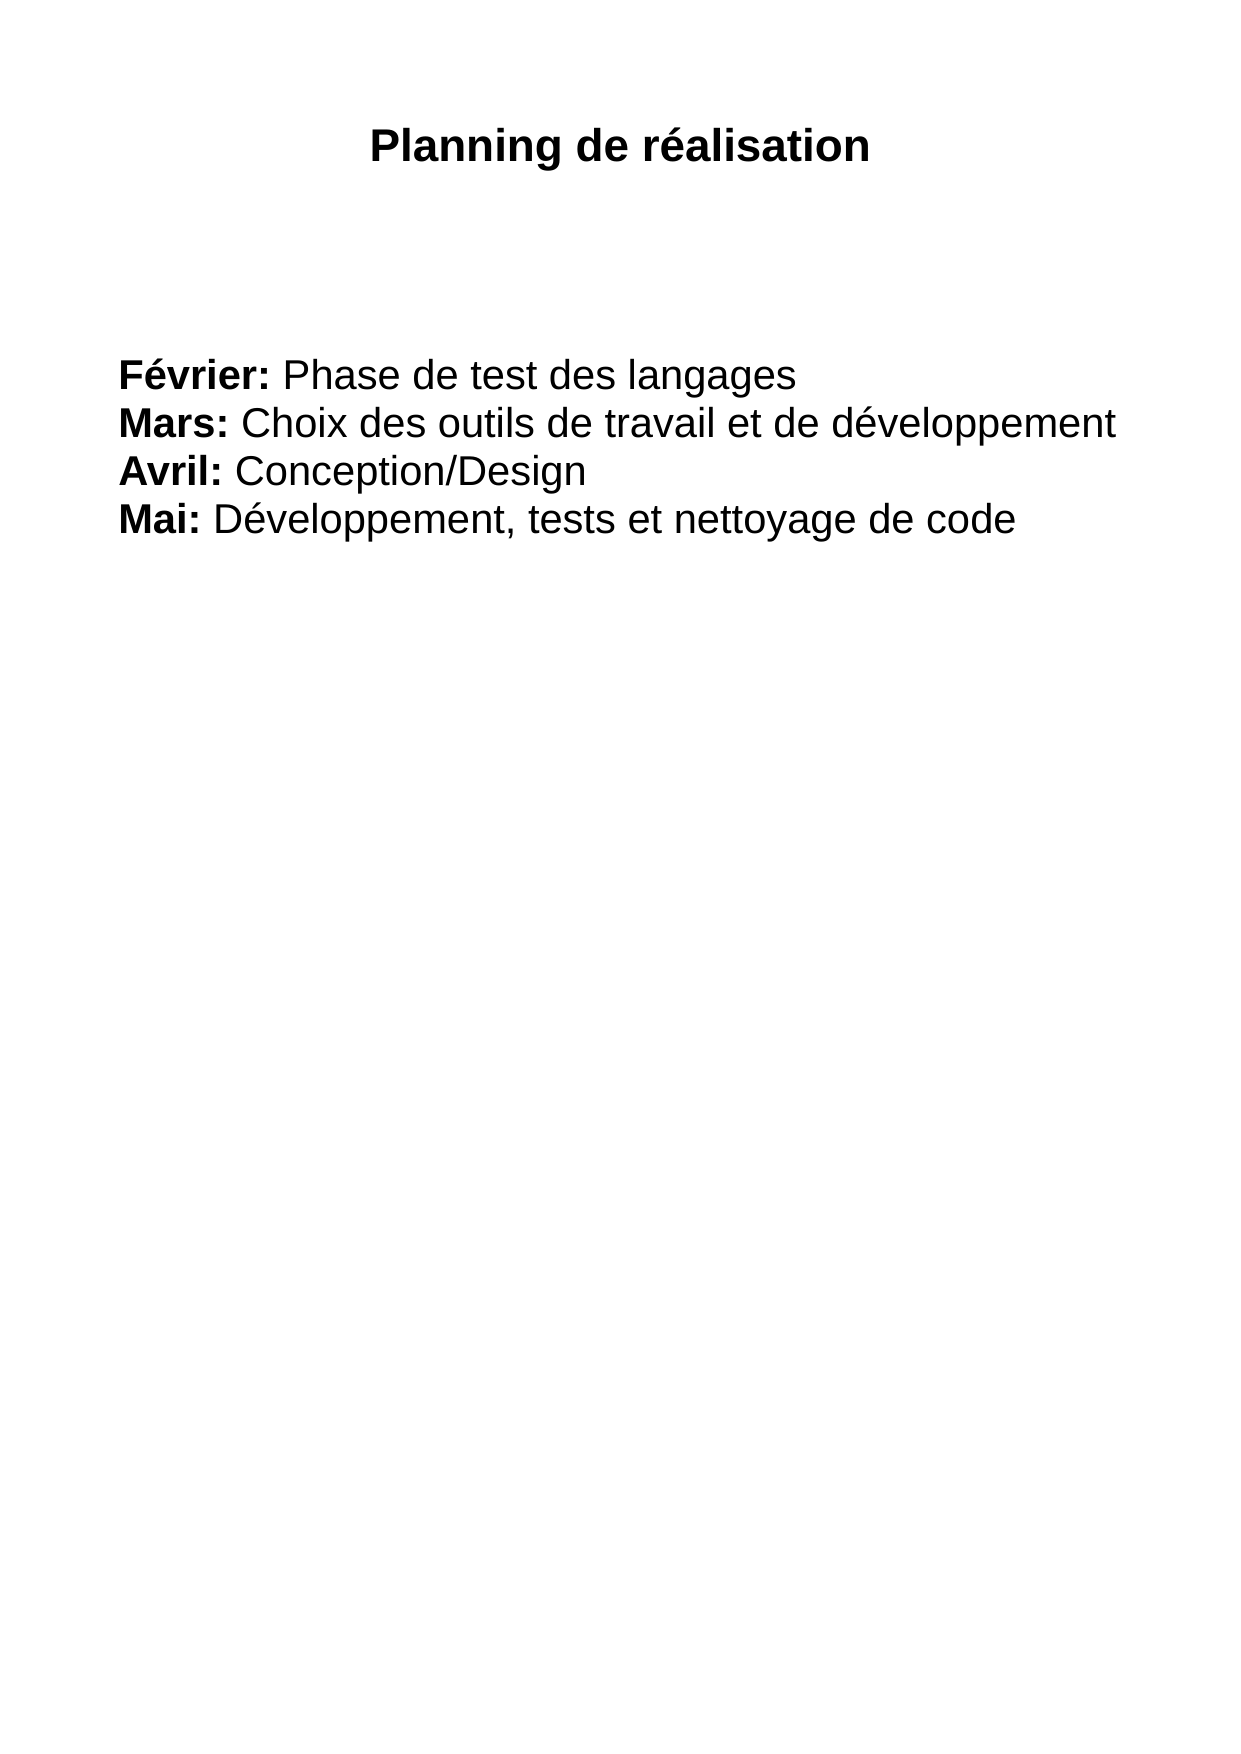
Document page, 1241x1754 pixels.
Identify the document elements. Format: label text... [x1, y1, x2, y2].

text Mai: Développement, tests et nettoyage de code [118, 494, 1122, 542]
text Planning de réalisation [118, 118, 1122, 171]
text Février: Phase de test des langages [118, 351, 1122, 398]
text Mars: Choix des outils de travail et de développement [118, 398, 1122, 446]
text Avril: Conception/Design [118, 446, 1122, 494]
